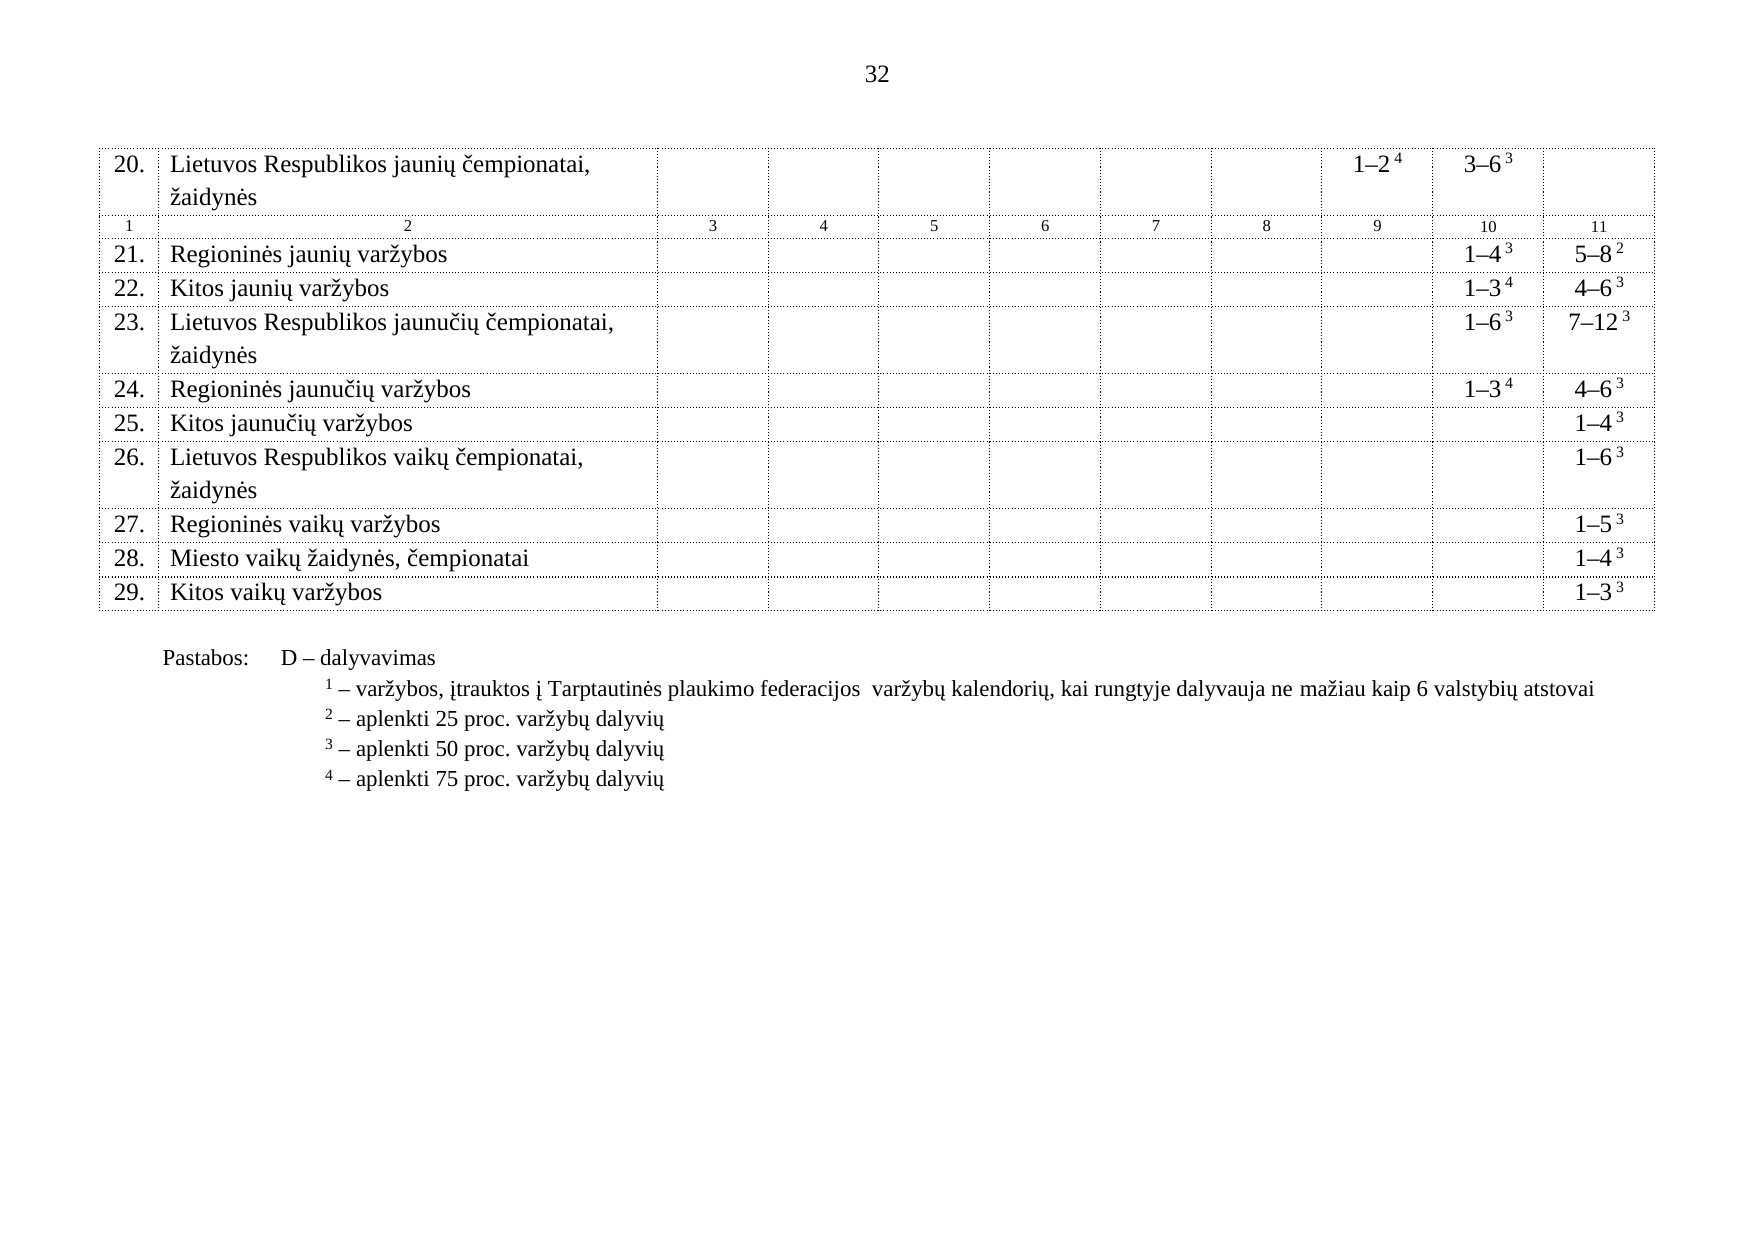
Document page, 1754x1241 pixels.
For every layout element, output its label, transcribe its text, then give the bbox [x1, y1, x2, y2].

table_cell [657, 542, 768, 576]
table_cell [1211, 407, 1322, 441]
table_cell 2 [159, 215, 657, 238]
text Pastabos: D – dalyvavimas [162, 644, 1636, 671]
table_cell 7–12 3 [1544, 306, 1654, 373]
table_cell [1433, 508, 1543, 542]
table_cell [1322, 238, 1433, 272]
table_cell [1100, 272, 1211, 306]
table_cell [1211, 576, 1322, 610]
table_cell [1322, 373, 1433, 407]
table_cell 25. [100, 407, 159, 441]
table_cell 9 [1322, 215, 1433, 238]
table_cell [989, 576, 1100, 610]
table_cell [657, 508, 768, 542]
table_cell 26. [100, 441, 159, 508]
table_cell [1211, 238, 1322, 272]
table_cell 1–3 3 [1544, 576, 1654, 610]
table_cell [1211, 441, 1322, 508]
table_cell 5 [879, 215, 989, 238]
table_cell [1433, 441, 1543, 508]
text 1 – varžybos, įtrauktos į Tarptautinės plaukimo federacijos varžybų kalendorių, kai rungtyje dalyvauja ne mažiau kaip 6 valstybių atstovai [310, 675, 1636, 701]
table_cell [657, 238, 768, 272]
table_cell [1100, 306, 1211, 373]
table_cell Regioninės jaunučių varžybos [159, 373, 657, 407]
table_cell 1–4 3 [1544, 542, 1654, 576]
table_cell 4 [769, 215, 879, 238]
table_cell [657, 148, 768, 215]
table_cell [989, 272, 1100, 306]
table_cell [769, 306, 879, 373]
table_cell 10 [1433, 215, 1543, 238]
table_cell [1433, 576, 1543, 610]
table_cell 24. [100, 373, 159, 407]
table_cell [1322, 407, 1433, 441]
table_cell [1100, 238, 1211, 272]
table_cell 1–3 4 [1433, 272, 1543, 306]
table_cell [1322, 508, 1433, 542]
table_cell 1–4 3 [1433, 238, 1543, 272]
table_cell [989, 407, 1100, 441]
table_cell [769, 407, 879, 441]
table_cell [657, 373, 768, 407]
table_cell 29. [100, 576, 159, 610]
table_cell [879, 238, 989, 272]
table_cell [769, 441, 879, 508]
table_cell [1322, 441, 1433, 508]
table_cell 3–6 3 [1433, 148, 1543, 215]
table_cell 8 [1211, 215, 1322, 238]
table_cell [989, 373, 1100, 407]
table_cell Lietuvos Respublikos jaunių čempionatai, žaidynės [159, 148, 657, 215]
table_cell [1433, 542, 1543, 576]
table_cell [1322, 306, 1433, 373]
table_cell [1100, 508, 1211, 542]
table_cell [989, 148, 1100, 215]
table_cell [769, 576, 879, 610]
table_cell Kitos vaikų varžybos [159, 576, 657, 610]
table_cell [879, 542, 989, 576]
table_cell [769, 238, 879, 272]
table_cell 20. [100, 148, 159, 215]
table_cell [879, 272, 989, 306]
table_cell [1100, 576, 1211, 610]
table_cell Kitos jaunučių varžybos [159, 407, 657, 441]
table_cell [657, 272, 768, 306]
table_cell 11 [1544, 215, 1654, 238]
table_cell 28. [100, 542, 159, 576]
table_cell [989, 306, 1100, 373]
table_cell [1100, 441, 1211, 508]
text 2 – aplenkti 25 proc. varžybų dalyvių [162, 705, 1636, 731]
table_cell [769, 542, 879, 576]
table_cell [1100, 407, 1211, 441]
table_cell [1211, 542, 1322, 576]
table_cell [1211, 272, 1322, 306]
table_cell [879, 576, 989, 610]
table_cell [1433, 407, 1543, 441]
table_cell [769, 508, 879, 542]
table_cell 5–8 2 [1544, 238, 1654, 272]
table_cell Lietuvos Respublikos jaunučių čempionatai, žaidynės [159, 306, 657, 373]
table_cell [1100, 542, 1211, 576]
table_cell 3 [657, 215, 768, 238]
table_cell [989, 441, 1100, 508]
table_cell [989, 238, 1100, 272]
table_cell [1322, 542, 1433, 576]
table_cell [1544, 148, 1654, 215]
table_cell 4–6 3 [1544, 373, 1654, 407]
table_cell [989, 542, 1100, 576]
table_cell 1–3 4 [1433, 373, 1543, 407]
table_cell [657, 407, 768, 441]
table_cell [1211, 148, 1322, 215]
table_cell [989, 508, 1100, 542]
table_cell [1322, 272, 1433, 306]
table_cell [657, 306, 768, 373]
table_cell Regioninės jaunių varžybos [159, 238, 657, 272]
table_cell 6 [989, 215, 1100, 238]
table_cell [1100, 148, 1211, 215]
table_cell 22. [100, 272, 159, 306]
table_cell [879, 373, 989, 407]
table_cell [879, 148, 989, 215]
table_cell Lietuvos Respublikos vaikų čempionatai, žaidynės [159, 441, 657, 508]
table_cell [879, 441, 989, 508]
table_cell 21. [100, 238, 159, 272]
table_cell Regioninės vaikų varžybos [159, 508, 657, 542]
table_cell 1–6 3 [1544, 441, 1654, 508]
table_cell [1211, 306, 1322, 373]
table_cell 1 [100, 215, 159, 238]
table_cell Miesto vaikų žaidynės, čempionatai [159, 542, 657, 576]
text 4 – aplenkti 75 proc. varžybų dalyvių [162, 765, 1636, 792]
table_cell [1211, 373, 1322, 407]
table_cell 1–2 4 [1322, 148, 1433, 215]
table_cell 4–6 3 [1544, 272, 1654, 306]
table_cell 27. [100, 508, 159, 542]
table_cell [879, 407, 989, 441]
table_cell [1100, 373, 1211, 407]
table_cell [769, 373, 879, 407]
table_cell [769, 272, 879, 306]
table_cell 1–6 3 [1433, 306, 1543, 373]
table_cell 1–5 3 [1544, 508, 1654, 542]
table_cell 7 [1100, 215, 1211, 238]
table_cell [657, 576, 768, 610]
table_cell [879, 508, 989, 542]
table_cell [1322, 576, 1433, 610]
table_cell Kitos jaunių varžybos [159, 272, 657, 306]
table_cell [879, 306, 989, 373]
table_cell [1211, 508, 1322, 542]
table_cell [769, 148, 879, 215]
table_cell [657, 441, 768, 508]
table_cell 23. [100, 306, 159, 373]
text 3 – aplenkti 50 proc. varžybų dalyvių [162, 735, 1636, 761]
table_cell 1–4 3 [1544, 407, 1654, 441]
